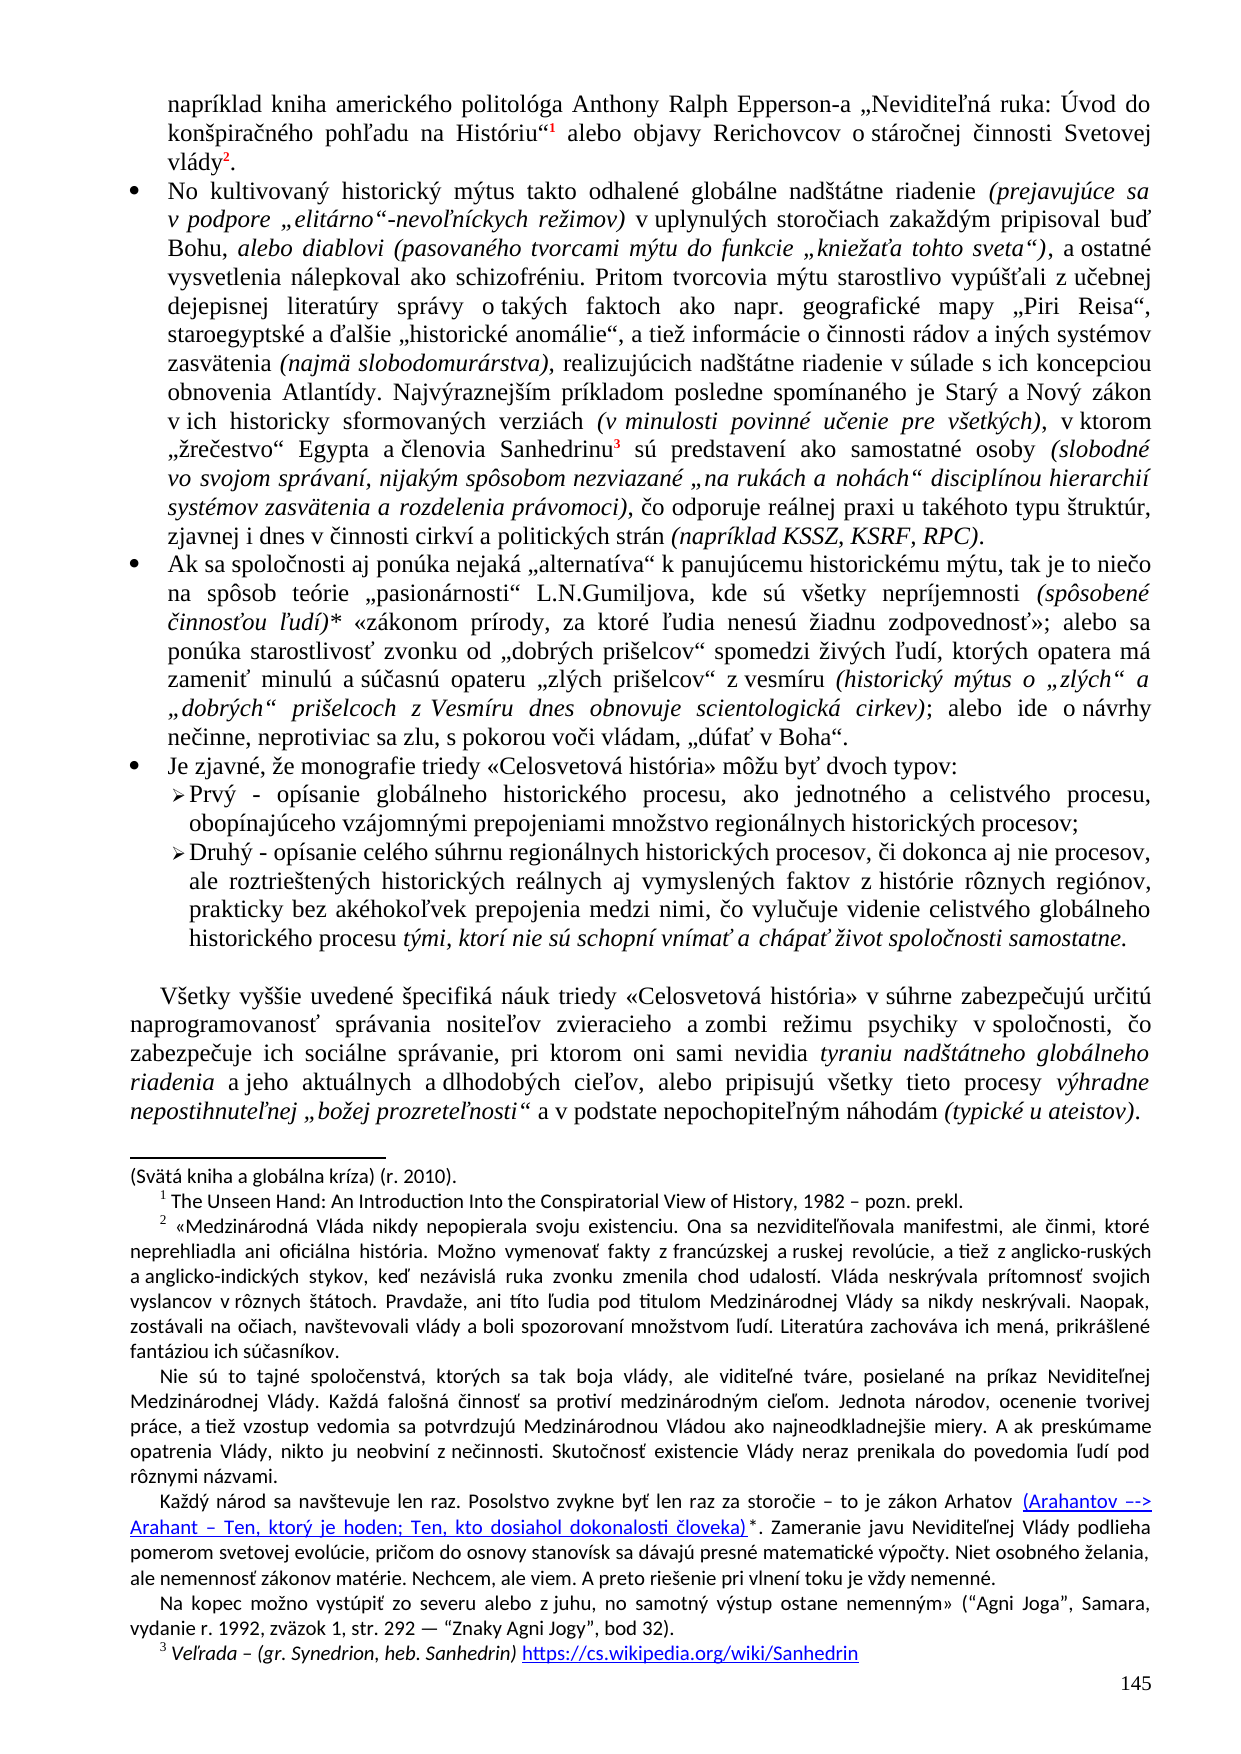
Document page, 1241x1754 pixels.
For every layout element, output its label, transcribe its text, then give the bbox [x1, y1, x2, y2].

list Na kopec možno vystúpiť zo severu alebo z juhu, no samotný výstup ostane nemenným» (“Agni Joga”, Samara, vydanie r. 1992, zväzok 1, str. 292 — “Znaky Agni Jogy”, bod 32). [130, 1590, 1152, 1640]
list Prvý - opísanie globálneho historického procesu, ako jednotného a celistvého procesu, obopínajúceho vzájomnými prepojeniami množstvo regionálnych historických procesov; [171, 779, 1152, 837]
list (Svätá kniha a globálna kríza) (r. 2010). [130, 1164, 1152, 1189]
list Nie sú to tajné spoločenstvá, ktorých sa tak boja vlády, ale viditeľné tváre, posielané na príkaz Neviditeľnej Medzinárodnej Vlády. Každá falošná činnosť sa protiví medzinárodným cieľom. Jednota národov, ocenenie tvorivej práce, a tiež vzostup vedomia sa potvrdzujú Medzinárodnou Vládou ako najneodkladnejšie miery. A ak preskúmame opatrenia Vlády, nikto ju neobviní z nečinnosti. Skutočnosť existencie Vlády neraz prenikala do povedomia ľudí pod rôznymi názvami. [130, 1364, 1152, 1489]
list «Medzinárodná Vláda nikdy nepopierala svoju existenciu. Ona sa nezviditeľňovala manifestmi, ale činmi, ktoré neprehliadla ani oficiálna história. Možno vymenovať fakty z francúzskej a ruskej revolúcie, a tiež z anglicko-ruských a anglicko-indických stykov, keď nezávislá ruka zvonku zmenila chod udalostí. Vláda neskrývala prítomnosť svojich vyslancov v rôznych štátoch. Pravdaže, ani títo ľudia pod titulom Medzinárodnej Vlády sa nikdy neskrývali. Naopak, zostávali na očiach, navštevovali vlády a boli spozorovaní množstvom ľudí. Literatúra zachováva ich mená, prikrášlené fantáziou ich súčasníkov. [130, 1214, 1152, 1364]
list napríklad kniha amerického politológa Anthony Ralph Epperson-a „Neviditeľná ruka: Úvod do konšpiračného pohľadu na Históriu“ alebo objavy Rerichovcov o stáročnej činnosti Svetovej vlády. [130, 89, 1152, 176]
list Ak sa spoločnosti aj ponúka nejaká „alternatíva“ k panujúcemu historickému mýtu, tak je to niečo na spôsob teórie „pasionárnosti“ L.N.Gumiljova, kde sú všetky nepríjemnosti (spôsobené činnosťou ľudí)* «zákonom prírody, za ktoré ľudia nenesú žiadnu zodpovednosť»; alebo sa ponúka starostlivosť zvonku od „dobrých prišelcov“ spomedzi živých ľudí, ktorých opatera má zameniť minulú a súčasnú opateru „zlých prišelcov“ z vesmíru (historický mýtus o „zlých“ a „dobrých“ prišelcoch z Vesmíru dnes obnovuje scientologická cirkev); alebo ide o návrhy nečinne, neprotiviac sa zlu, s pokorou voči vládam, „dúfať v Boha“. [130, 549, 1152, 751]
list Veľrada – (gr. Synedrion, heb. Sanhedrin) https://cs.wikipedia.org/wiki/Sanhedrin [130, 1640, 1152, 1665]
text Všetky vyššie uvedené špecifiká náuk triedy «Celosvetová história» v súhrne zabezpečujú určitú naprogramovanosť správania nositeľov zvieracieho a zombi režimu psychiky v spoločnosti, čo zabezpečuje ich sociálne správanie, pri ktorom oni sami nevidia tyraniu nadštátneho globálneho riadenia a jeho aktuálnych a dlhodobých cieľov, alebo pripisujú všetky tieto procesy výhradne nepostihnuteľnej „božej prozreteľnosti“ a v podstate nepochopiteľným náhodám (typické u ateistov). [130, 981, 1152, 1124]
list No kultivovaný historický mýtus takto odhalené globálne nadštátne riadenie (prejavujúce sa v podpore „elitárno“-nevoľníckych režimov) v uplynulých storočiach zakaždým pripisoval buď Bohu, alebo diablovi (pasovaného tvorcami mýtu do funkcie „kniežaťa tohto sveta“), a ostatné vysvetlenia nálepkoval ako schizofréniu. Pritom tvorcovia mýtu starostlivo vypúšťali z učebnej dejepisnej literatúry správy o takých faktoch ako napr. geografické mapy „Piri Reisa“, staroegyptské a ďalšie „historické anomálie“, a tiež informácie o činnosti rádov a iných systémov zasvätenia (najmä slobodomurárstva), realizujúcich nadštátne riadenie v súlade s ich koncepciou obnovenia Atlantídy. Najvýraznejším príkladom posledne spomínaného je Starý a Nový zákon v ich historicky sformovaných verziách (v minulosti povinné učenie pre všetkých), v ktorom „žrečestvo“ Egypta a členovia Sanhedrinu sú predstavení ako samostatné osoby (slobodné vo svojom správaní, nijakým spôsobom nezviazané „na rukách a nohách“ disciplínou hierarchií systémov zasvätenia a rozdelenia právomoci), čo odporuje reálnej praxi u takéhoto typu štruktúr, zjavnej i dnes v činnosti cirkví a politických strán (napríklad KSSZ, KSRF, RPC). [130, 176, 1152, 549]
list Každý národ sa navštevuje len raz. Posolstvo zvykne byť len raz za storočie – to je zákon Arhatov (Arahantov –-> Arahant – Ten, ktorý je hoden; Ten, kto dosiahol dokonalosti človeka)*. Zameranie javu Neviditeľnej Vlády podlieha pomerom svetovej evolúcie, pričom do osnovy stanovísk sa dávajú presné matematické výpočty. Niet osobného želania, ale nemennosť zákonov matérie. Nechcem, ale viem. A preto riešenie pri vlnení toku je vždy nemenné. [130, 1489, 1152, 1590]
list Je zjavné, že monografie triedy «Celosvetová história» môžu byť dvoch typov: [130, 751, 1152, 779]
list The Unseen Hand: An Introduction Into the Conspiratorial View of History, 1982 – pozn. prekl. [130, 1189, 1152, 1214]
list Druhý - opísanie celého súhrnu regionálnych historických procesov, či dokonca aj nie procesov, ale roztrieštených historických reálnych aj vymyslených faktov z histórie rôznych regiónov, prakticky bez akéhokoľvek prepojenia medzi nimi, čo vylučuje videnie celistvého globálneho historického procesu tými, ktorí nie sú schopní vnímať a chápať život spoločnosti samostatne. [171, 837, 1152, 952]
